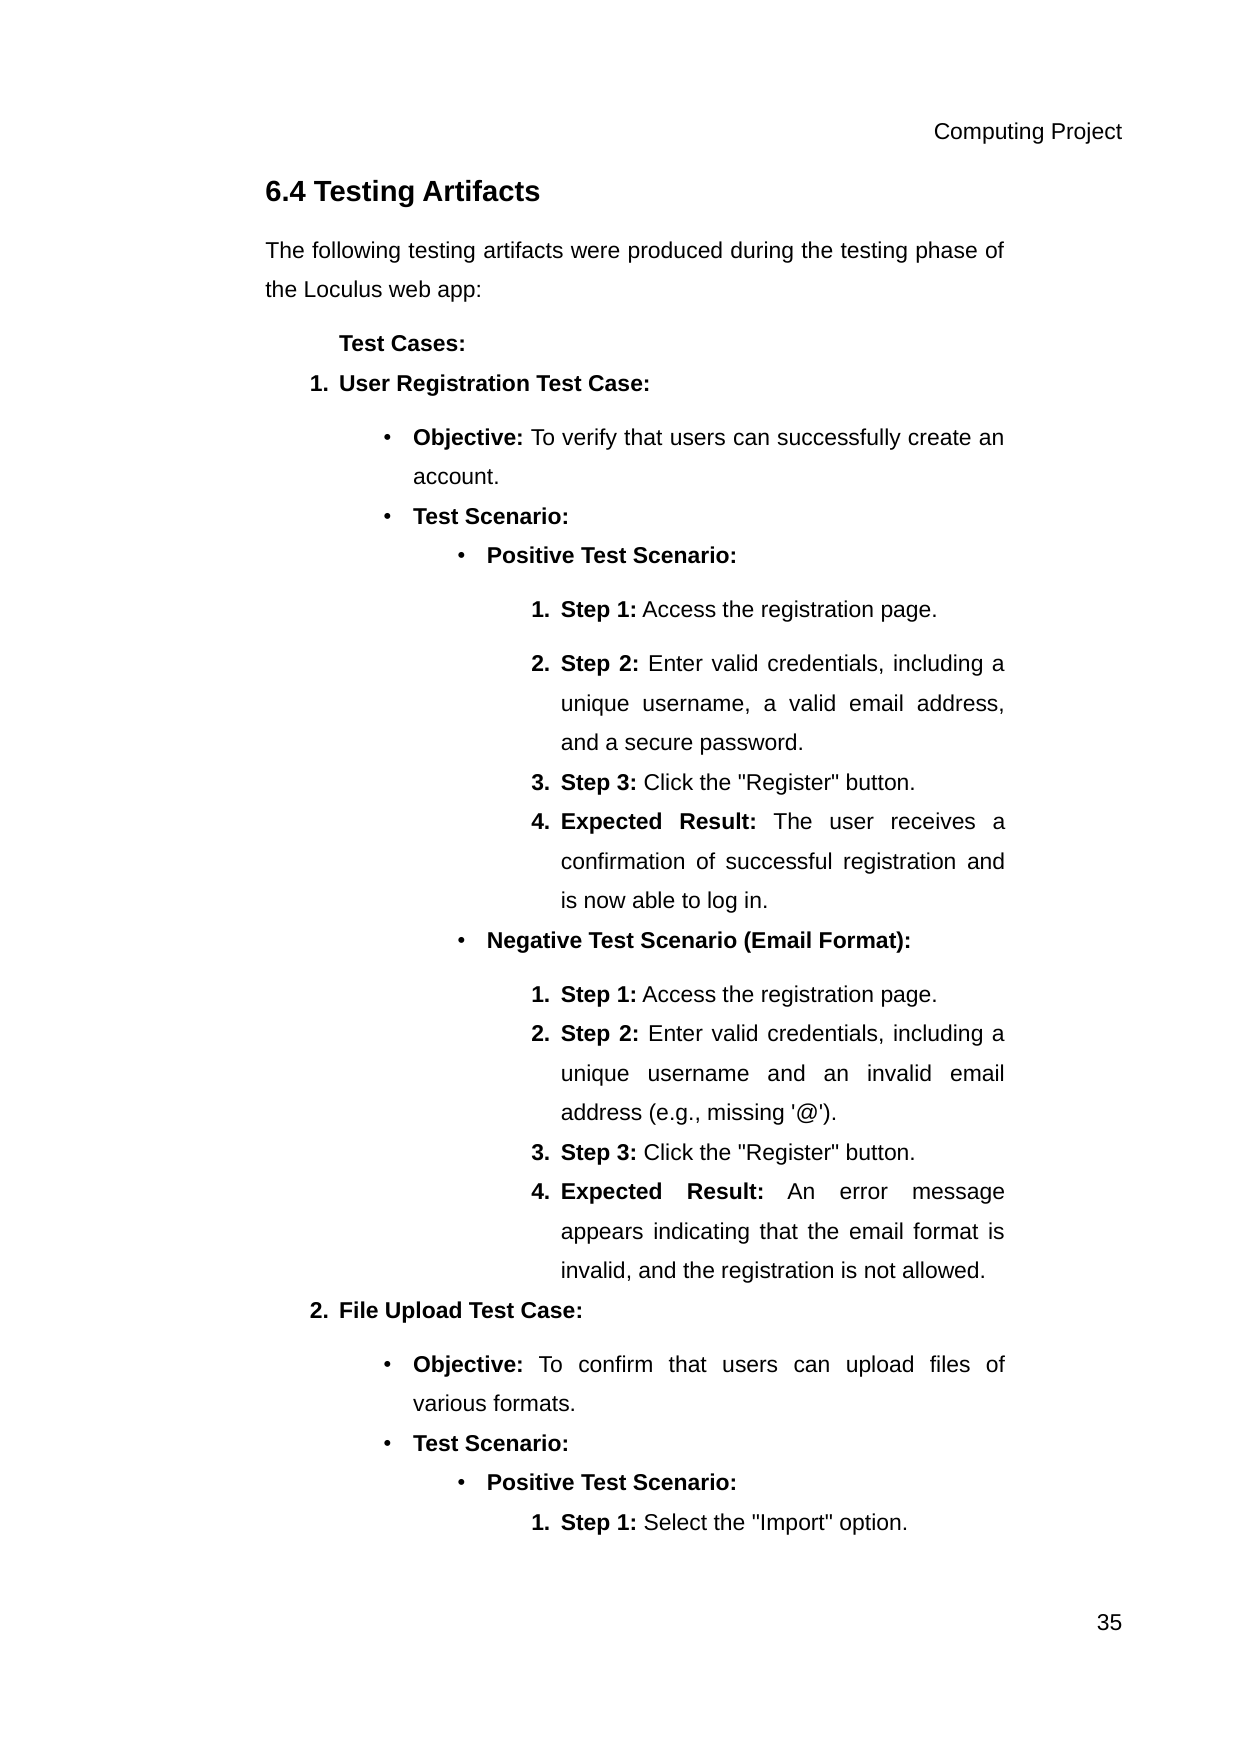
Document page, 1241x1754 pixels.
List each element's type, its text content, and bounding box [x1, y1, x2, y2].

list Objective: To confirm that users can upload files of various formats. [383, 1351, 1005, 1417]
list Test Scenario: [383, 503, 1005, 529]
list Objective: To verify that users can successfully create an account. [383, 424, 1005, 490]
list Step 1: Access the registration page. [531, 981, 1005, 1007]
list Positive Test Scenario: [457, 542, 1005, 569]
list Negative Test Scenario (Email Format): [457, 927, 1005, 953]
list File Upload Test Case: [309, 1297, 1005, 1323]
subtitle 6.4 Testing Artifacts [265, 174, 1005, 207]
list Step 1: Access the registration page. [531, 596, 1005, 623]
list Step 3: Click the "Register" button. [531, 769, 1005, 795]
list Step 1: Select the "Import" option. [531, 1509, 1005, 1535]
list Positive Test Scenario: [457, 1469, 1005, 1496]
list User Registration Test Case: [309, 370, 1005, 396]
list Test Cases: [309, 330, 1005, 357]
list Step 2: Enter valid credentials, including a unique username and an invalid email address (e.g., missing '@'). [531, 1020, 1005, 1126]
text The following testing artifacts were produced during the testing phase of the Loculus web app: [265, 237, 1005, 303]
list Expected Result: An error message appears indicating that the email format is invalid, and the registration is not allowed. [531, 1178, 1005, 1283]
list Test Scenario: [383, 1430, 1005, 1456]
list Expected Result: The user receives a confirmation of successful registration and is now able to log in. [531, 808, 1005, 914]
list Step 3: Click the "Register" button. [531, 1139, 1005, 1165]
list Step 2: Enter valid credentials, including a unique username, a valid email address, and a secure password. [531, 650, 1005, 756]
